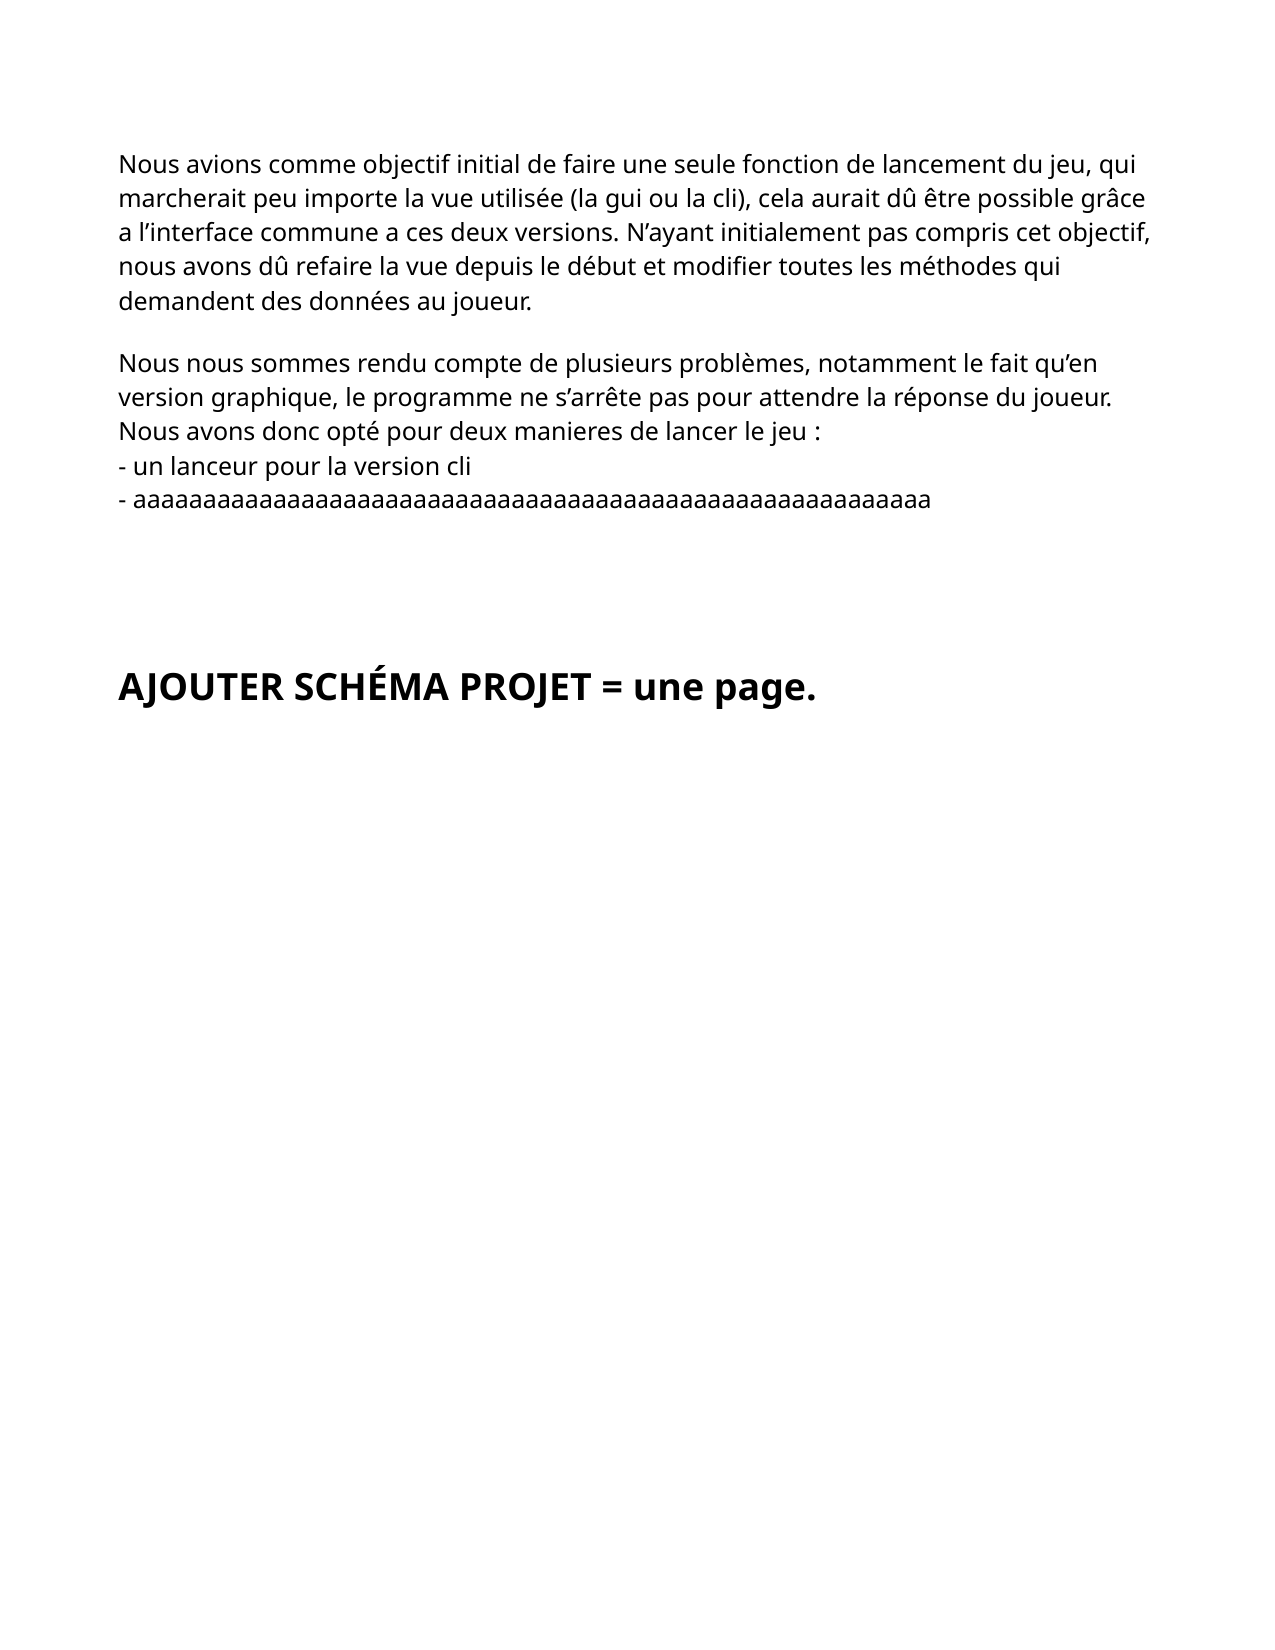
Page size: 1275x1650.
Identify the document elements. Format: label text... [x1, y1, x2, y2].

text Nous avions comme objectif initial de faire une seule fonction de lancement du jeu, qui marcherait peu importe la vue utilisée (la gui ou la cli), cela aurait dû être possible grâce a l’interface commune a ces deux versions. N’ayant initialement pas compris cet objectif, nous avons dû refaire la vue depuis le début et modifier toutes les méthodes qui demandent des données au joueur. [118, 147, 1157, 317]
text - aaaaaaaaaaaaaaaaaaaaaaaaaaaaaaaaaaaaaaaaaaaaaaaaaaaaaaaaa [118, 482, 1157, 516]
text AJOUTER SCHÉMA PROJET = une page. [118, 660, 1157, 711]
text - un lanceur pour la version cli [118, 448, 1157, 482]
text Nous avons donc opté pour deux manieres de lancer le jeu : [118, 414, 1157, 448]
text Nous nous sommes rendu compte de plusieurs problèmes, notamment le fait qu’en version graphique, le programme ne s’arrête pas pour attendre la réponse du joueur. [118, 346, 1157, 414]
